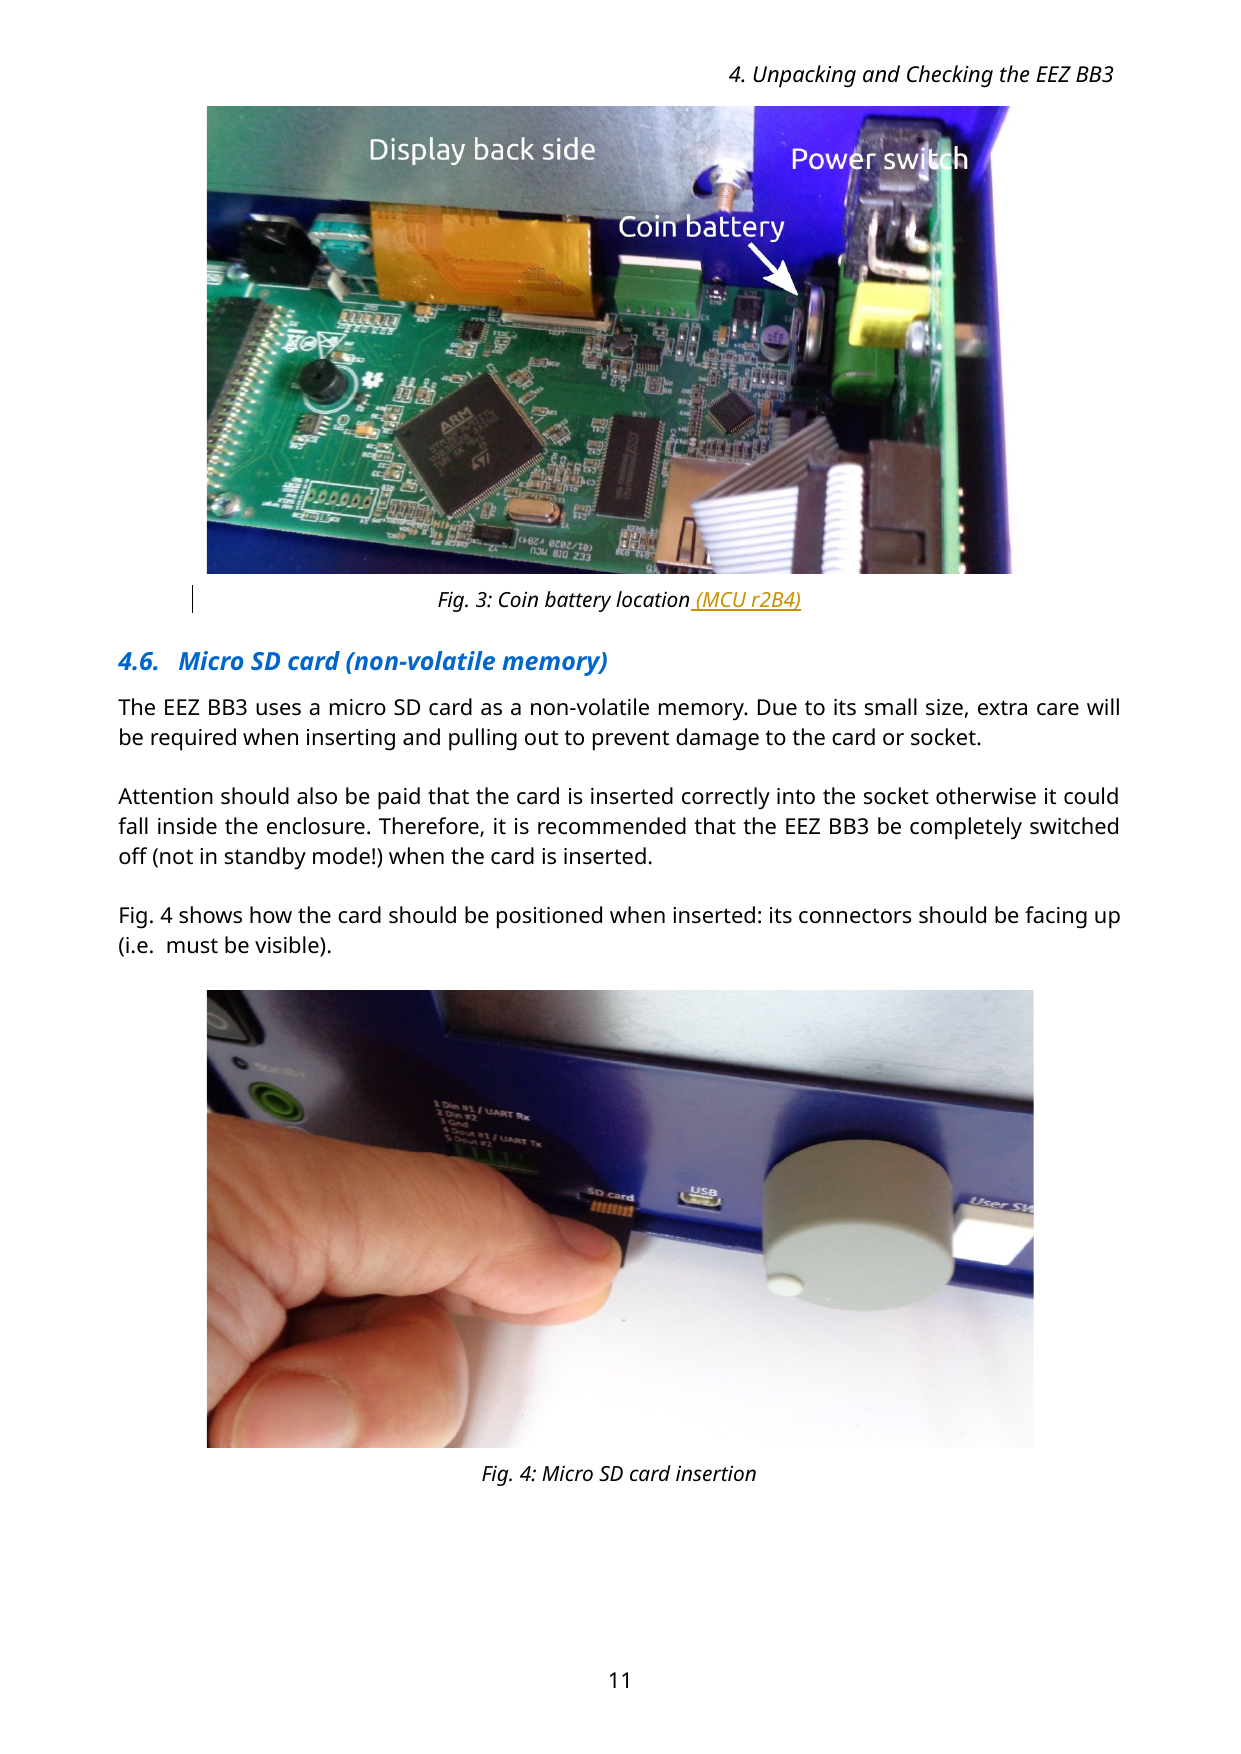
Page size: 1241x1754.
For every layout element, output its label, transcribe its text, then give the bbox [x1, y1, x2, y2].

text Fig. 4: Micro SD card insertion [207, 1448, 1033, 1488]
text Fig. 4 shows how the card should be positioned when inserted: its connectors should be facing up (i.e. must be visible). [118, 901, 1122, 960]
subtitle Micro SD card (non-volatile memory) [118, 643, 1122, 677]
picture [206, 106, 1034, 574]
text Attention should also be paid that the card is inserted correctly into the socket otherwise it could fall inside the enclosure. Therefore, it is recommended that the EEZ BB3 be completely switched off (not in standby mode!) when the card is inserted. [118, 781, 1122, 871]
picture [206, 990, 1034, 1448]
text The EEZ BB3 uses a micro SD card as a non-volatile memory. Due to its small size, extra care will be required when inserting and pulling out to prevent damage to the card or socket. [118, 692, 1122, 752]
text Fig. 3: Coin battery location (MCU r2B4) [207, 574, 1033, 613]
